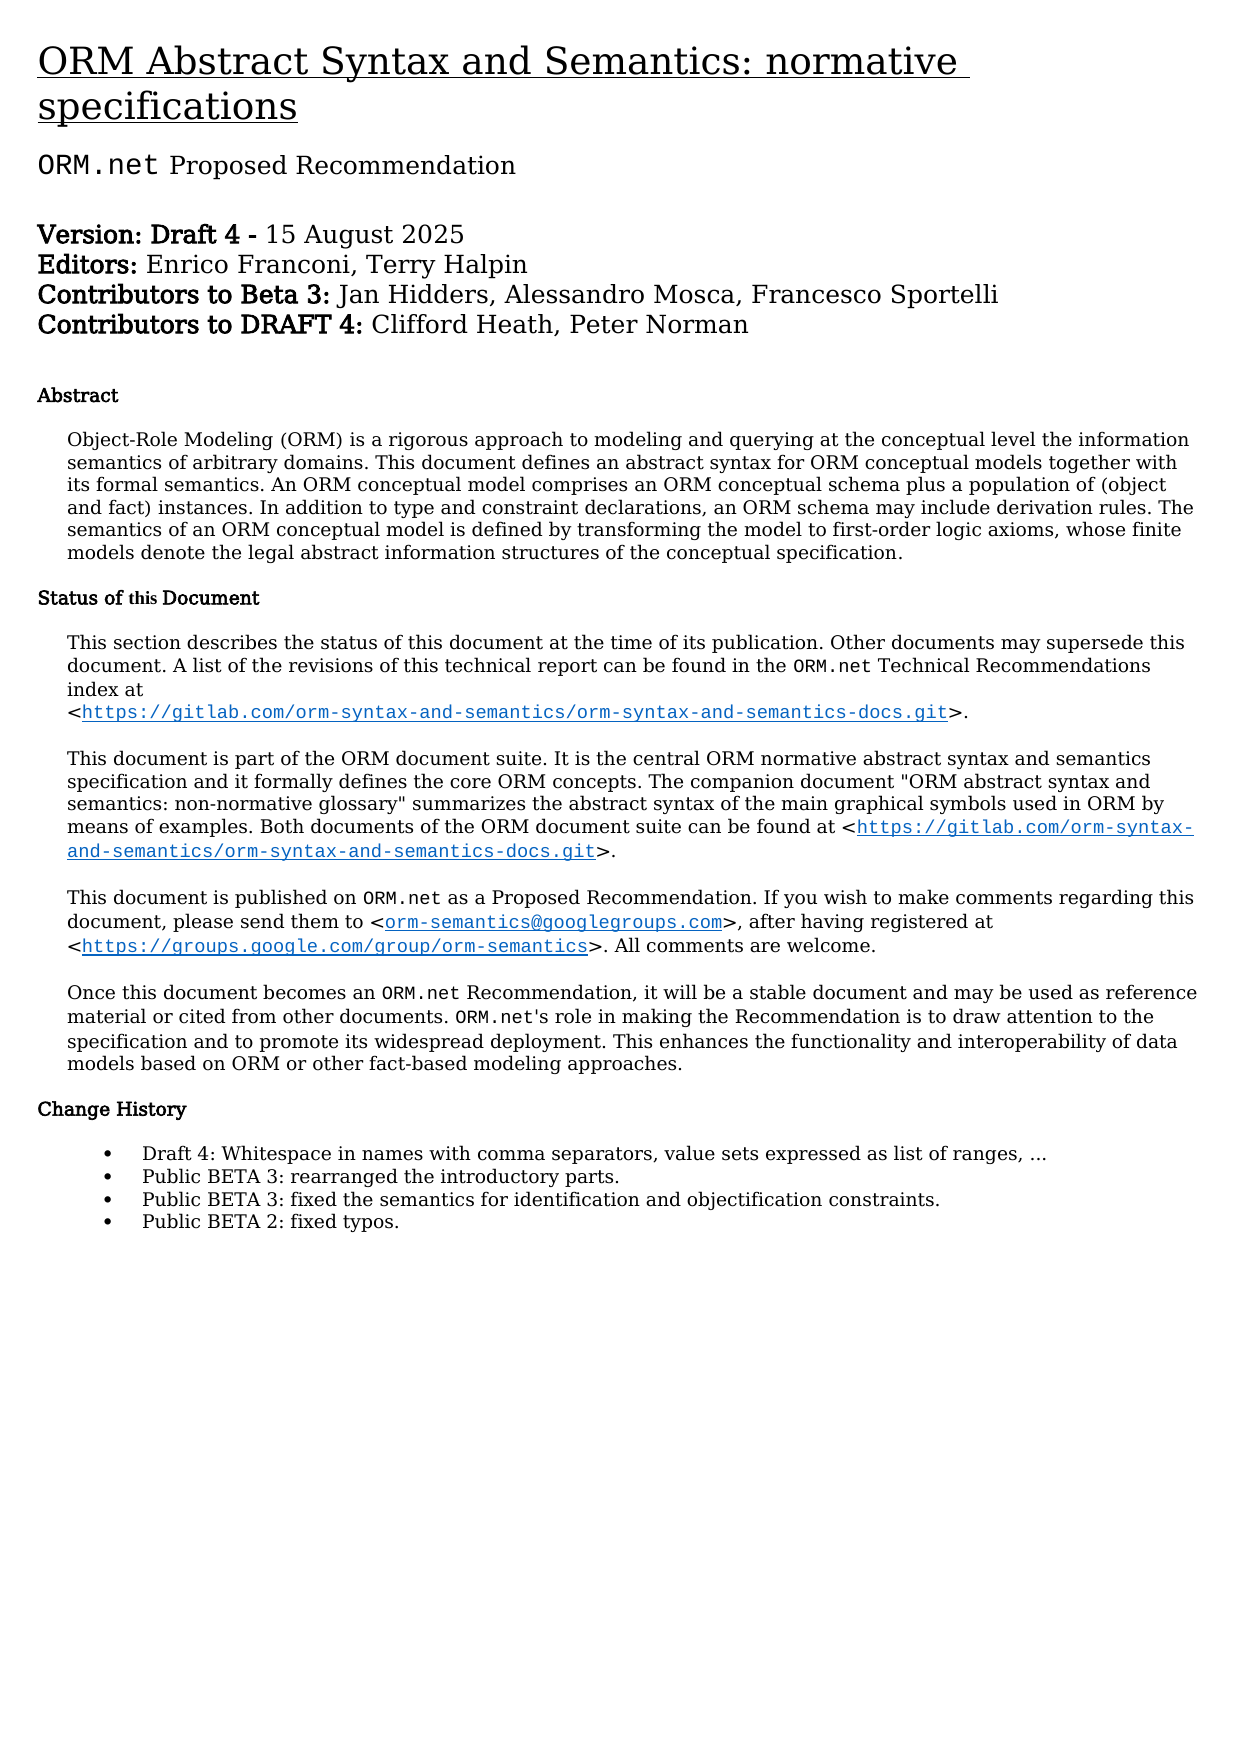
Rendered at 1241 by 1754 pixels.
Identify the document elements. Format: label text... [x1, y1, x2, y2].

list Public BETA 3: rearranged the introductory parts. [104, 1164, 1202, 1187]
text ORM Abstract Syntax and Semantics: normative specifications [37, 37, 1202, 127]
subtitle Contributors to Beta 3: Jan Hidders, Alessandro Mosca, Francesco Sportelli [37, 278, 1202, 308]
text Once this document becomes an ORM.net Recommendation, it will be a stable document and may be used as reference material or cited from other documents. ORM.net's role in making the Recommendation is to draw attention to the specification and to promote its widespread deployment. This enhances the functionality and interoperability of data models based on ORM or other fact-based modeling approaches. [67, 981, 1202, 1074]
text Abstract [37, 383, 1202, 406]
text Version: Draft 4 - 15 August 2025 [37, 218, 1202, 248]
text This document is part of the ORM document suite. It is the central ORM normative abstract syntax and semantics specification and it formally defines the core ORM concepts. The companion document "ORM abstract syntax and semantics: non-normative glossary" summarizes the abstract syntax of the main graphical symbols used in ORM by means of examples. Both documents of the ORM document suite can be found at <https://gitlab.com/orm-syntax-and-semantics/orm-syntax-and-semantics-docs.git>. [67, 747, 1202, 863]
text Object-Role Modeling (ORM) is a rigorous approach to modeling and querying at the conceptual level the information semantics of arbitrary domains. This document defines an abstract syntax for ORM conceptual models together with its formal semantics. An ORM conceptual model comprises an ORM conceptual schema plus a population of (object and fact) instances. In addition to type and constraint declarations, an ORM schema may include derivation rules. The semantics of an ORM conceptual model is defined by transforming the model to first-order logic axioms, whose finite models denote the legal abstract information structures of the conceptual specification. [67, 428, 1202, 563]
text Change History [37, 1097, 1202, 1119]
text Status of this Document [37, 586, 1202, 608]
list Public BETA 2: fixed typos. [104, 1210, 1202, 1233]
subtitle Contributors to DRAFT 4: Clifford Heath, Peter Norman [37, 308, 1202, 338]
text This document is published on ORM.net as a Proposed Recommendation. If you wish to make comments regarding this document, please send them to <orm-semantics@googlegroups.com>, after having registered at <https://groups.google.com/group/orm-semantics>. All comments are welcome. [67, 886, 1202, 958]
text This section describes the status of this document at the time of its publication. Other documents may supersede this document. A list of the revisions of this technical report can be found in the ORM.net Technical Recommendations index at <https://gitlab.com/orm-syntax-and-semantics/orm-syntax-and-semantics-docs.git>. [67, 631, 1202, 724]
list Public BETA 3: fixed the semantics for identification and objectification constraints. [104, 1187, 1202, 1210]
list Draft 4: Whitespace in names with comma separators, value sets expressed as list of ranges, ... [104, 1142, 1202, 1164]
text ORM.net Proposed Recommendation [37, 150, 1202, 183]
subtitle Editors: Enrico Franconi, Terry Halpin [37, 248, 1202, 278]
